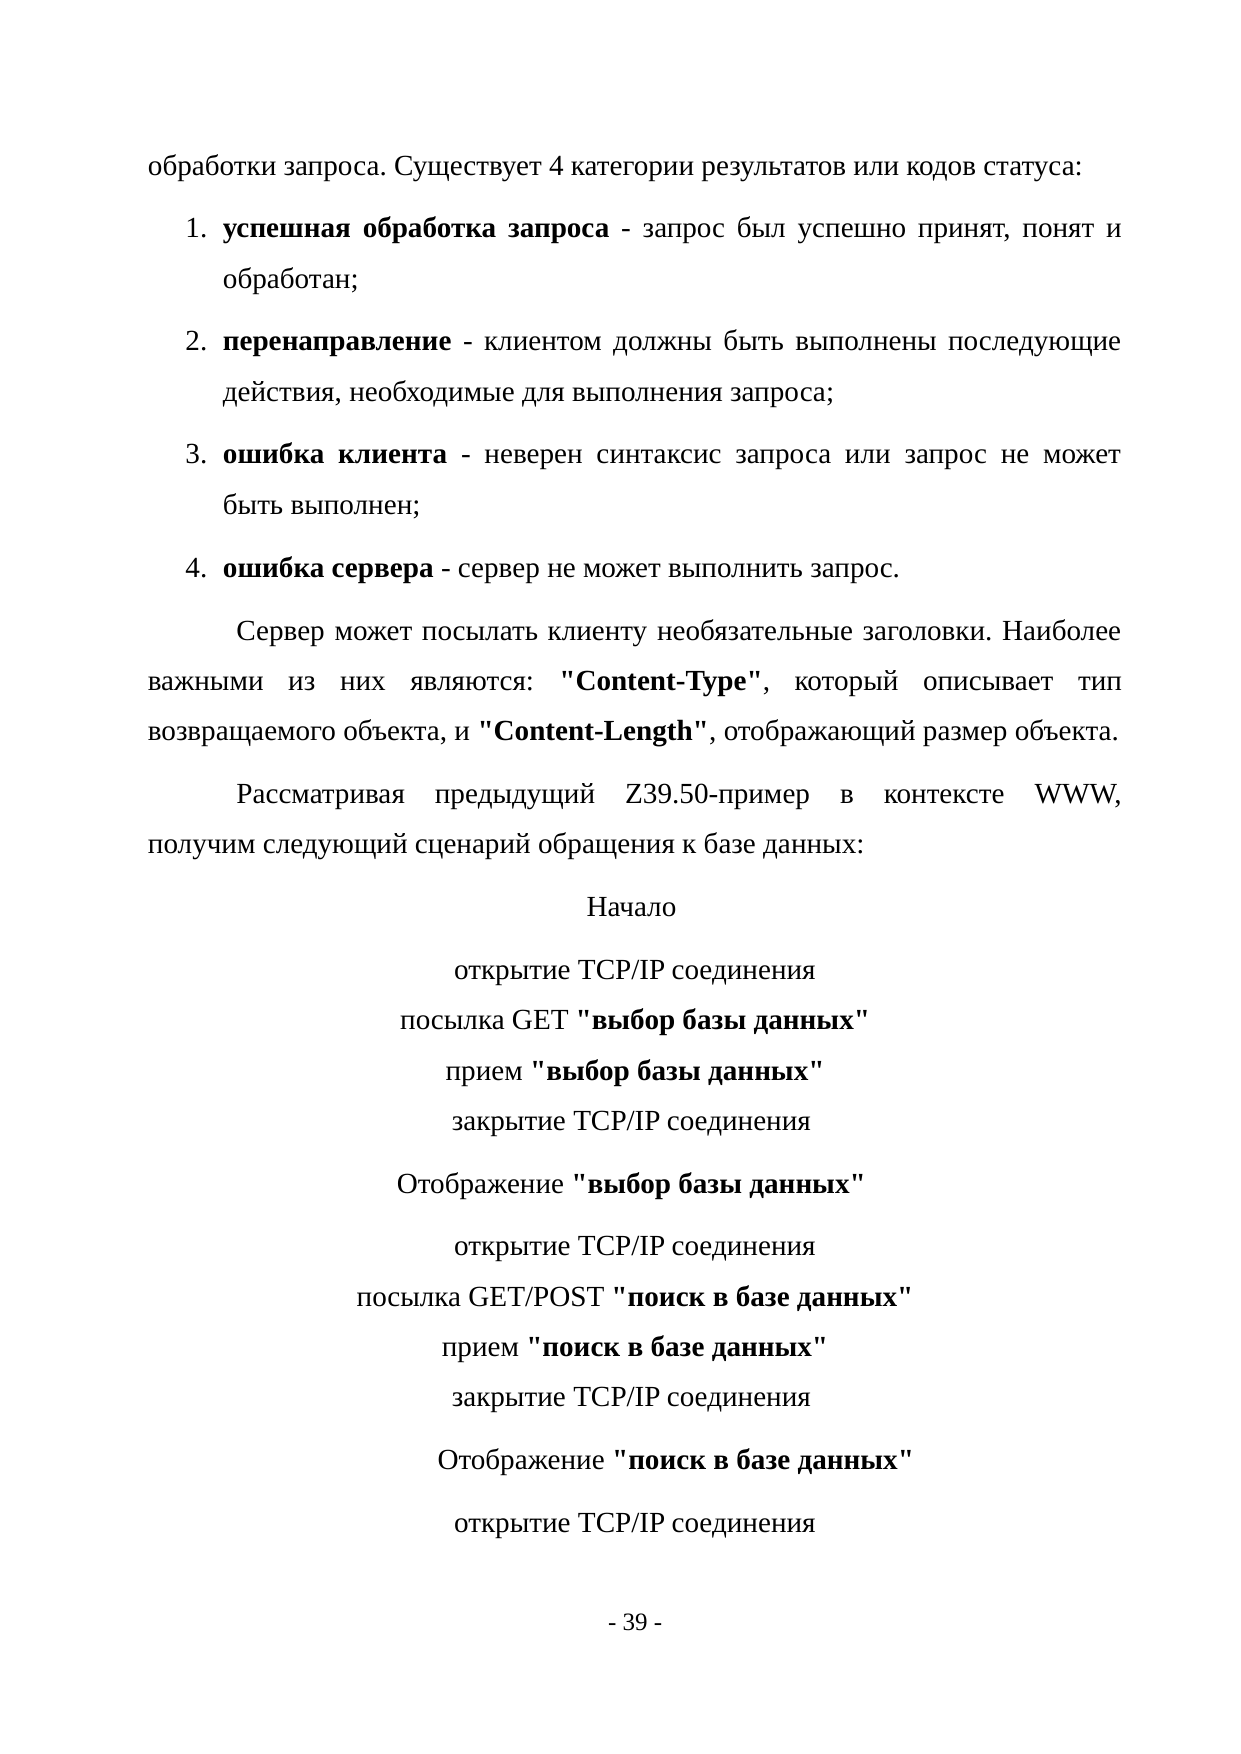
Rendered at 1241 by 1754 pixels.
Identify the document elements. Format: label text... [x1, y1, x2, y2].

list перенаправление - клиентом должны быть выполнены последующие действия, необходимые для выполнения запроса; [185, 323, 1122, 407]
text Отображение "выбор базы данных" [148, 1166, 1122, 1199]
text Отображение "поиск в базе данных" [148, 1442, 1122, 1476]
list успешная обработка запроса - запрос был успешно принят, понят и обработан; [185, 210, 1122, 294]
text Начало [148, 889, 1122, 923]
text обработки запроса. Существует 4 категории результатов или кодов статуса: [148, 148, 1122, 181]
text Рассматривая предыдущий Z39.50-пример в контексте WWW, получим следующий сценарий обращения к базе данных: [148, 776, 1122, 860]
text Сервер может посылать клиенту необязательные заголовки. Наиболее важными из них являются: "Content-Type", который описывает тип возвращаемого объекта, и "Content-Length", отображающий размер объекта. [148, 613, 1122, 747]
list ошибка клиента - неверен синтаксис запроса или запрос не может быть выполнен; [185, 437, 1122, 521]
text открытие TCP/IP соединения посылка GET/POST "поиск в базе данных" прием "поиск в базе данных" закрытие TCP/IP соединения [148, 1228, 1122, 1413]
text открытие TCP/IP соединения посылка GET "выбор базы данных" прием "выбор базы данных" закрытие TCP/IP соединения [148, 952, 1122, 1136]
list ошибка сервера - сервер не может выполнить запрос. [185, 550, 1122, 583]
text открытие TCP/IP соединения [148, 1505, 1122, 1539]
